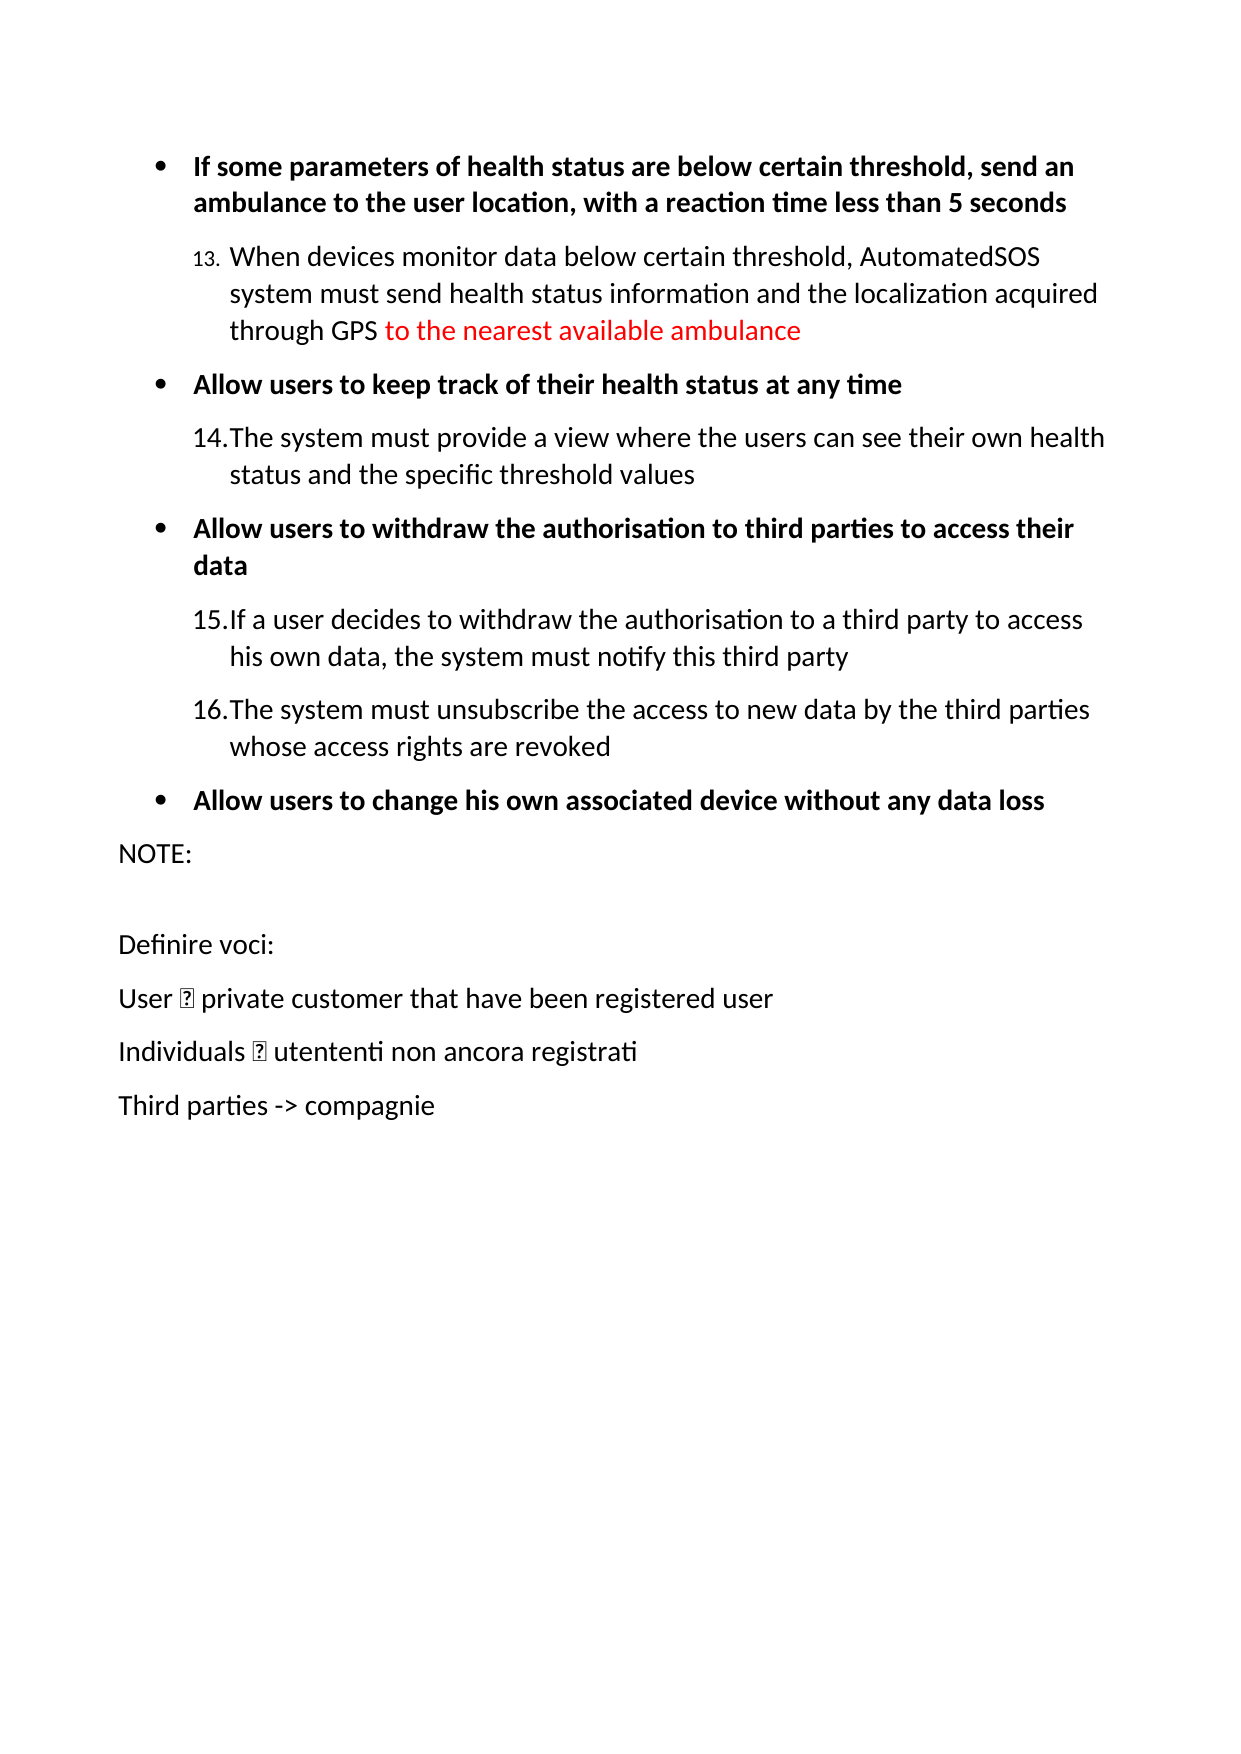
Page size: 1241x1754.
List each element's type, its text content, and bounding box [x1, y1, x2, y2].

list If some parameters of health status are below certain threshold, send an ambulance to the user location, with a reaction time less than 5 seconds [156, 148, 1122, 220]
text Definire voci: [118, 926, 1122, 962]
text User  private customer that have been registered user [118, 980, 1122, 1016]
list The system must unsubscribe the access to new data by the third parties whose access rights are revoked [192, 691, 1122, 764]
text NOTE: [118, 836, 1122, 908]
list The system must provide a view where the users can see their own health status and the specific threshold values [192, 419, 1122, 492]
list When devices monitor data below certain threshold, AutomatedSOS system must send health status information and the localization acquired through GPS to the nearest available ambulance [192, 238, 1122, 348]
list Allow users to withdraw the authorisation to third parties to access their data [156, 510, 1122, 583]
text Third parties -> compagnie [118, 1087, 1122, 1123]
text Individuals  utententi non ancora registrati [118, 1033, 1122, 1069]
list Allow users to change his own associated device without any data loss [156, 782, 1122, 818]
list Allow users to keep track of their health status at any time [156, 366, 1122, 401]
list If a user decides to withdraw the authorisation to a third party to access his own data, the system must notify this third party [192, 601, 1122, 673]
